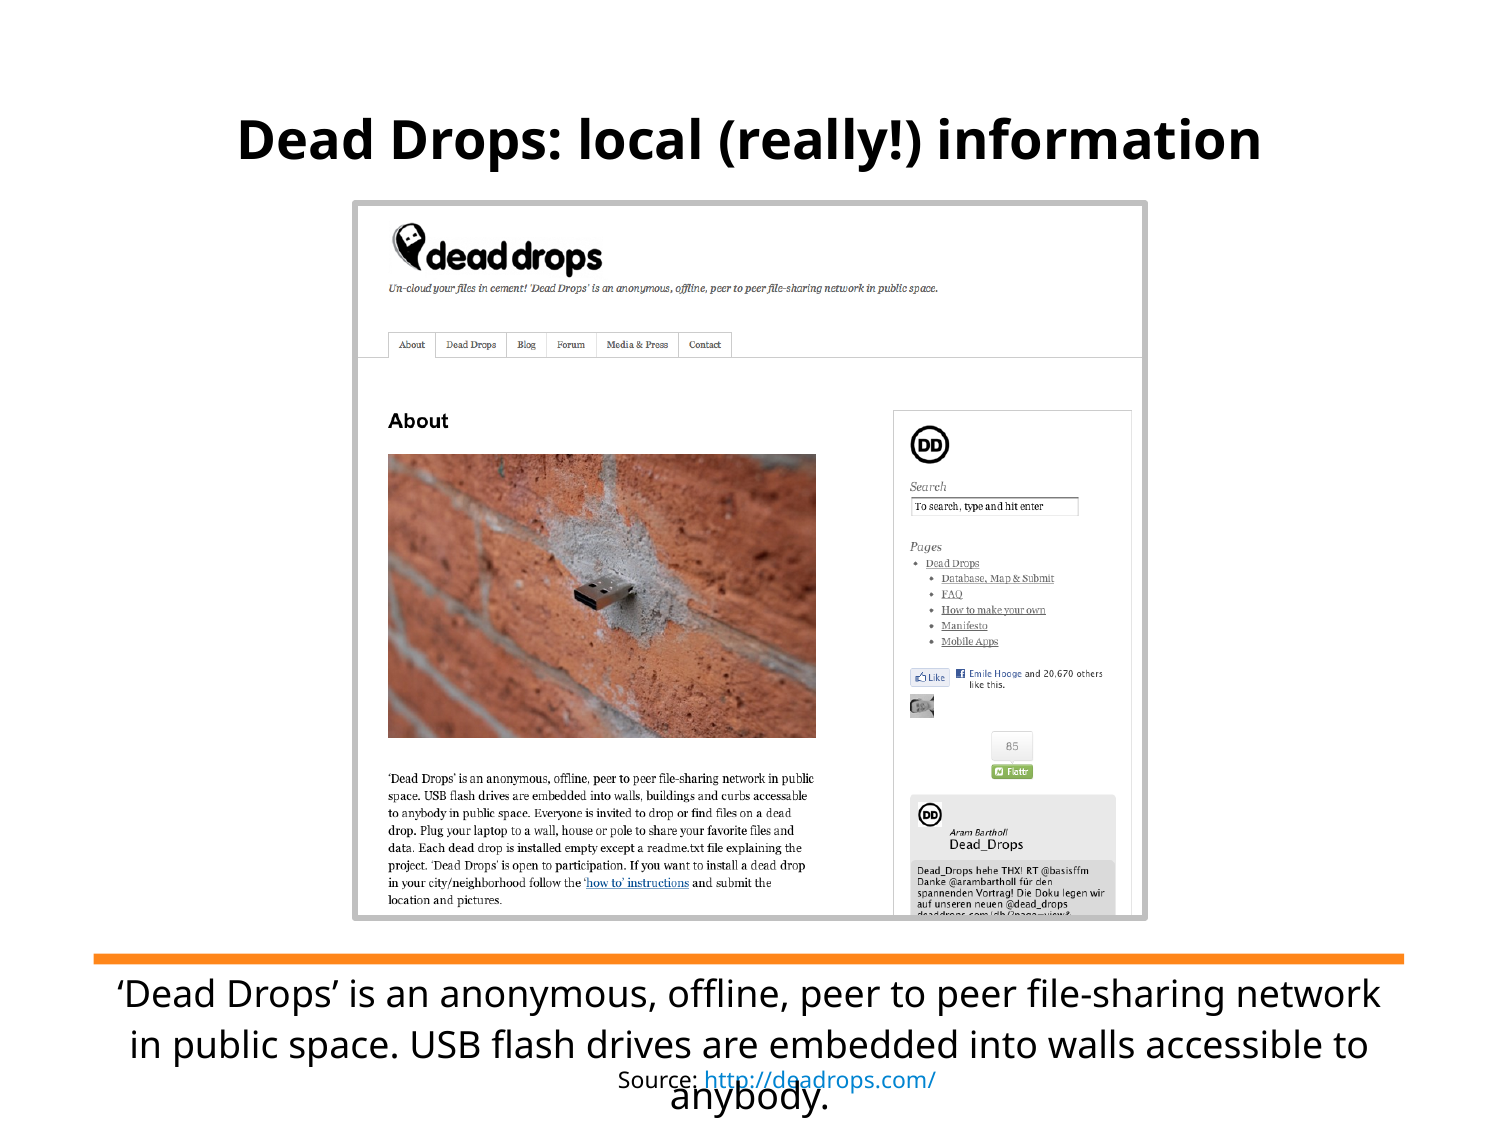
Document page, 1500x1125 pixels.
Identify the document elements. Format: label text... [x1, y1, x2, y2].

text_box ‘Dead Drops’ is an anonymous, offline, peer to peer file-sharing network in public space. USB flash drives are embedded into walls accessible to anybody. [83, 960, 1418, 1073]
title Dead Drops: local (really!) information [75, 44, 1426, 233]
text_box Source: http://deadrops.com/ [603, 1073, 917, 1101]
picture [0, 0, 1500, 1125]
